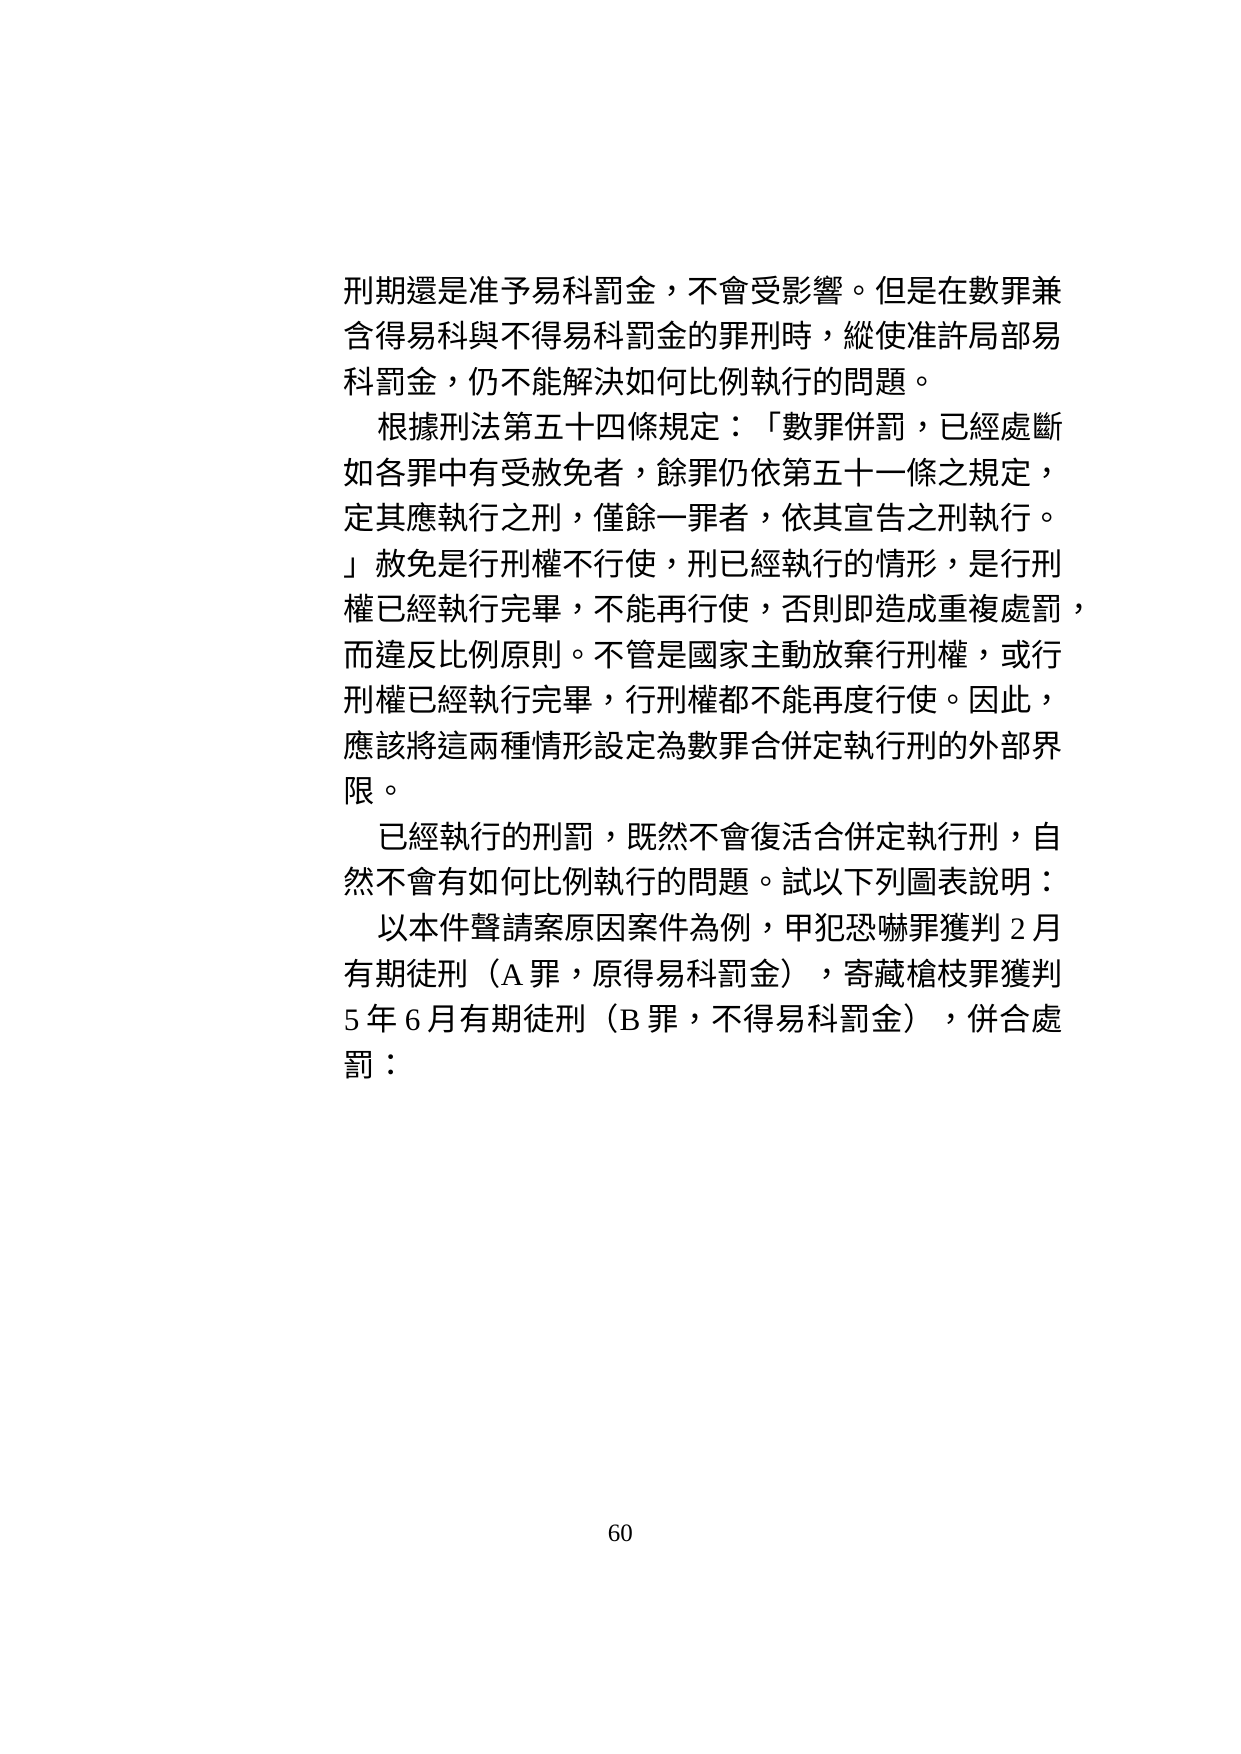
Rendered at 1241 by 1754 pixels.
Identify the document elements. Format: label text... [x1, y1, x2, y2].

text 刑期還是准予易科罰金，不會受影響。但是在數罪兼含得易科與不得易科罰金的罪刑時，縱使准許局部易科罰金，仍不能解決如何比例執行的問題。 [344, 266, 1063, 402]
text 已經執行的刑罰，既然不會復活合併定執行刑，自然不會有如何比例執行的問題。試以下列圖表說明： [344, 812, 1063, 903]
text 根據刑法第五十四條規定：「數罪併罰，已經處斷，如各罪中有受赦免者，餘罪仍依第五十一條之規定，定其應執行之刑，僅餘一罪者，依其宣告之刑執行。」赦免是行刑權不行使，刑已經執行的情形，是行刑權已經執行完畢，不能再行使，否則即造成重複處罰，而違反比例原則。不管是國家主動放棄行刑權，或行刑權已經執行完畢，行刑權都不能再度行使。因此，應該將這兩種情形設定為數罪合併定執行刑的外部界限。 [344, 402, 1063, 812]
text 以本件聲請案原因案件為例，甲犯恐嚇罪獲判2月有期徒刑（A罪，原得易科罰金），寄藏槍枝罪獲判5年6月有期徒刑（B罪，不得易科罰金），併合處罰： [344, 903, 1063, 1085]
